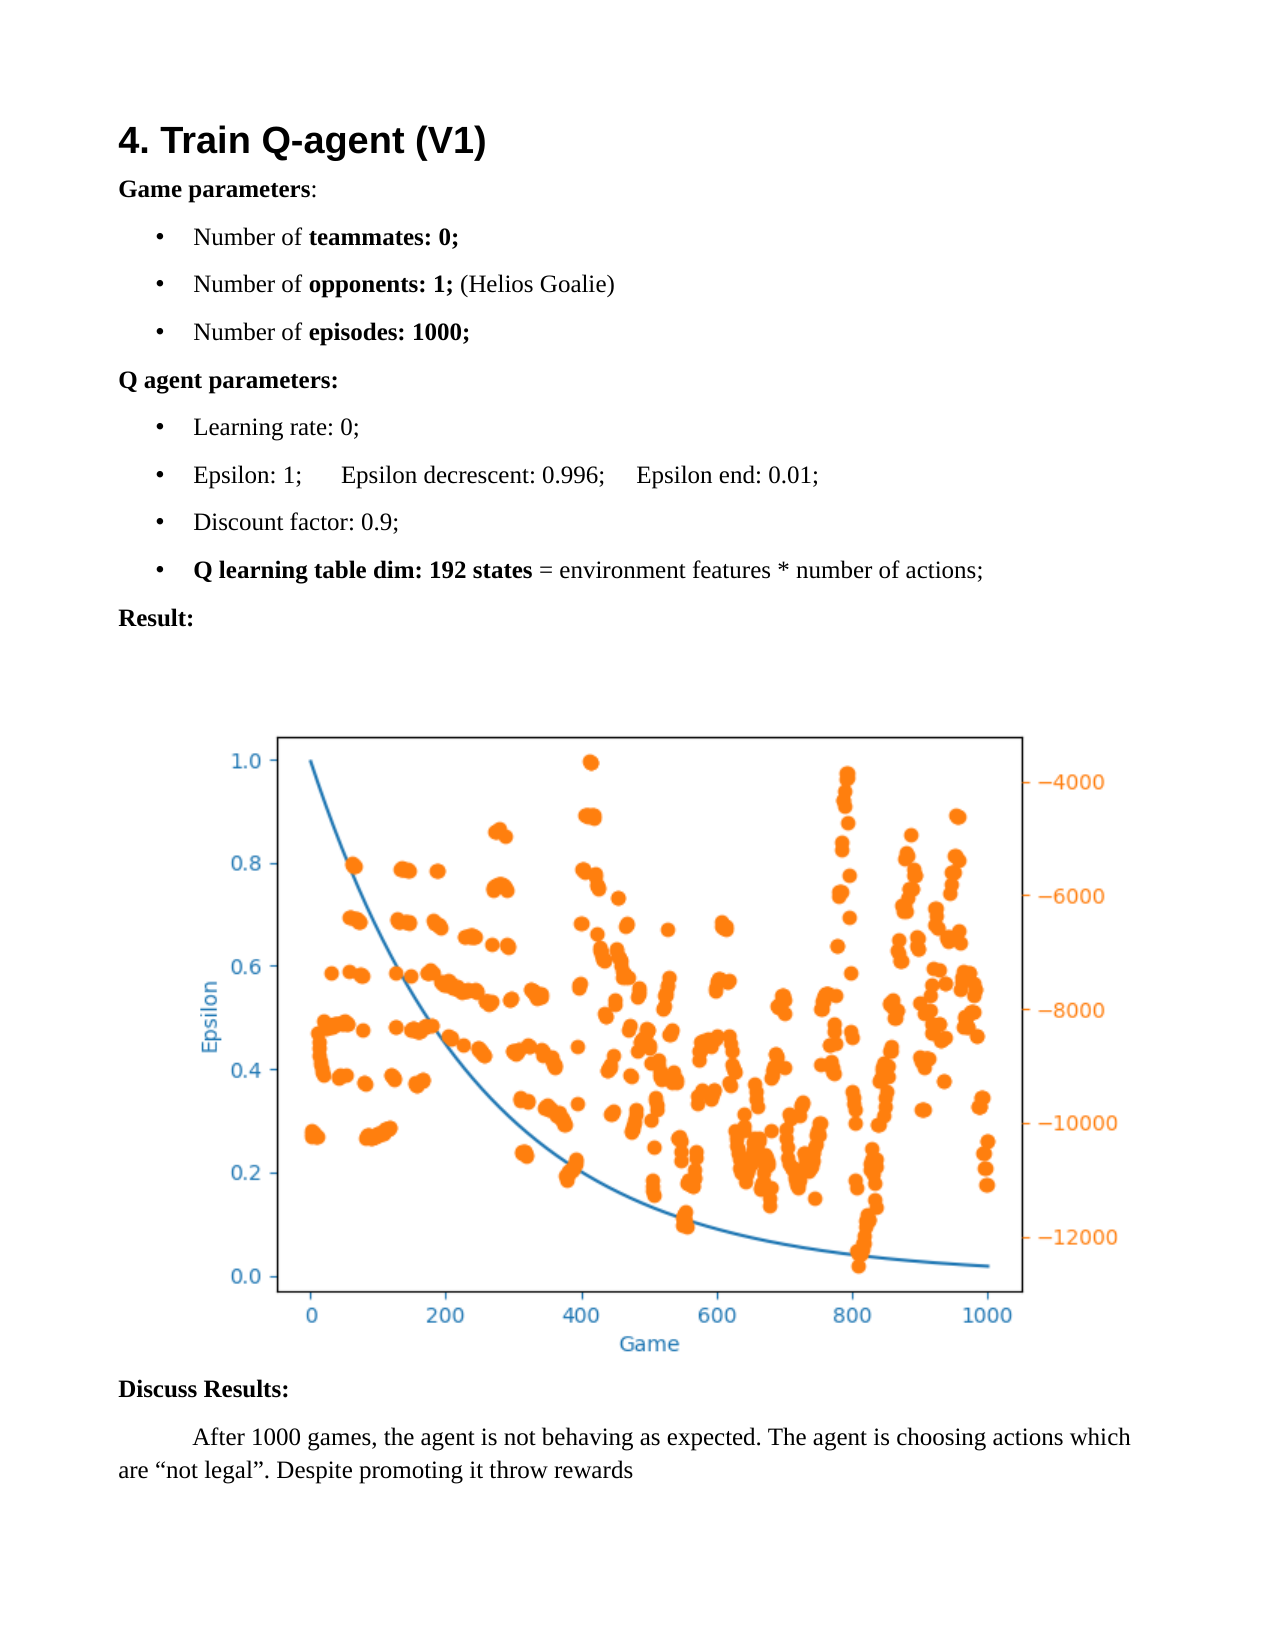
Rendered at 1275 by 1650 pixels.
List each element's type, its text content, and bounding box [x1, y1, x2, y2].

picture [157, 650, 1118, 1371]
text Q agent parameters: [118, 365, 1157, 393]
list Number of episodes: 1000; [156, 317, 1157, 346]
list Epsilon: 1; Epsilon decrescent: 0.996; Epsilon end: 0.01; [156, 460, 1157, 489]
list Q learning table dim: 192 states = environment features * number of actions; [156, 555, 1157, 584]
list Number of teammates: 0; [156, 222, 1157, 251]
text After 1000 games, the agent is not behaving as expected. The agent is choosing actions which are “not legal”. Despite promoting it throw rewards [118, 1422, 1157, 1484]
text Game parameters: [118, 174, 1157, 203]
list Discount factor: 0.9; [156, 507, 1157, 536]
list Learning rate: 0; [156, 412, 1157, 441]
text Result: [118, 603, 1157, 631]
subtitle 4. Train Q-agent (V1) [118, 118, 1157, 162]
text Discuss Results: [118, 1371, 1157, 1403]
list Number of opponents: 1; (Helios Goalie) [156, 269, 1157, 298]
